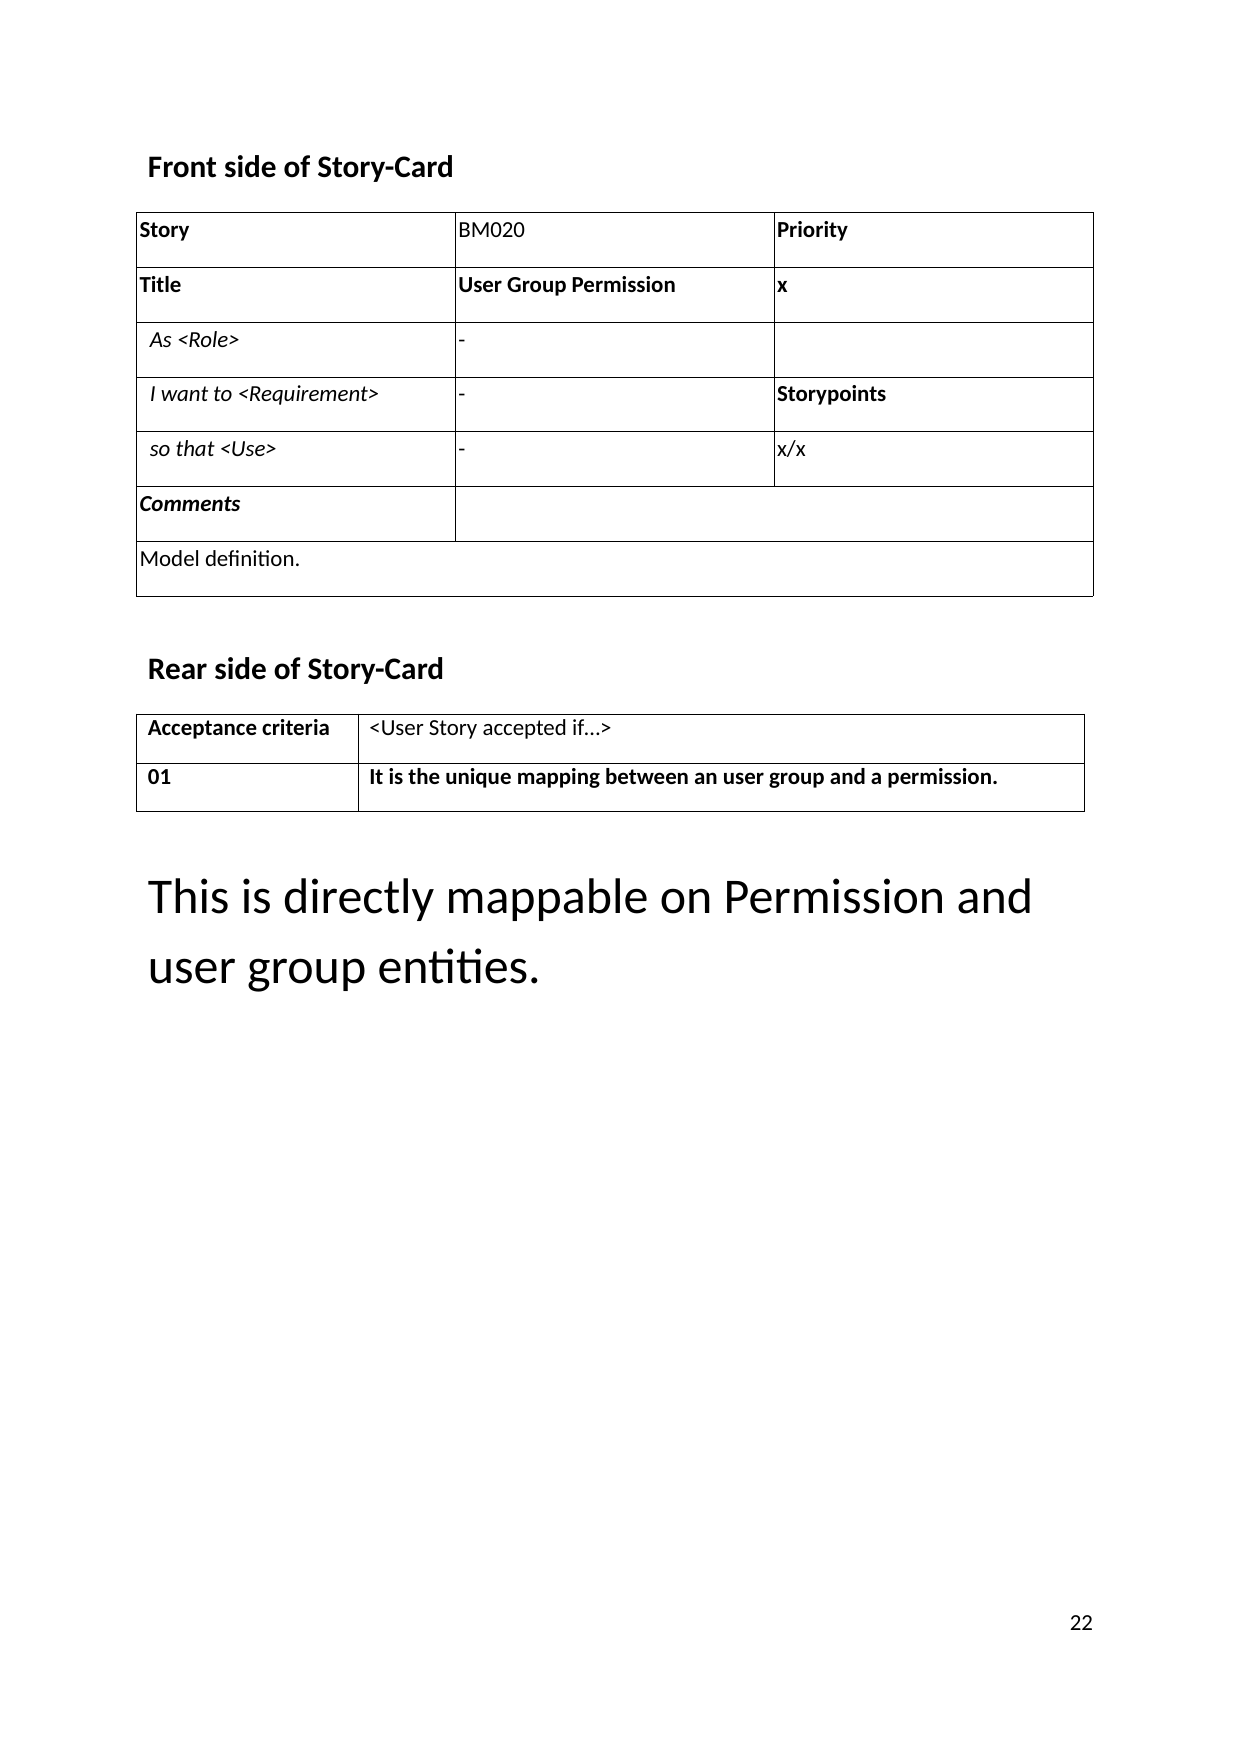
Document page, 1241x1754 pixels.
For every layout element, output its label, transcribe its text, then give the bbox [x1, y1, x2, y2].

table_header Priority [775, 213, 1093, 267]
table_cell As <Role> [137, 323, 455, 377]
table_cell Storypoints [775, 378, 1093, 431]
text This is directly mappable on Permission and user group entities. [148, 864, 1093, 996]
table_cell - [456, 378, 774, 431]
table_cell [775, 323, 1093, 377]
table_cell I want to <Requirement> [137, 378, 455, 431]
table_cell Model definition. [137, 542, 1093, 596]
table_header Story [137, 213, 455, 267]
table_header BM020 [456, 213, 774, 267]
table_cell [456, 487, 1093, 541]
table_cell x/x [775, 432, 1093, 486]
table_cell x [775, 268, 1093, 322]
text Front side of Story-Card [148, 148, 1093, 186]
table_cell - [456, 323, 774, 377]
table_cell - [456, 432, 774, 486]
table_cell It is the unique mapping between an user group and a permission. [359, 764, 1084, 811]
table_cell so that <Use> [137, 432, 455, 486]
text Rear side of Story-Card [148, 649, 1093, 687]
table_cell User Group Permission [456, 268, 774, 322]
table_cell Comments [137, 487, 455, 541]
table_cell 01 [137, 764, 358, 811]
table_header <User Story accepted if…> [359, 715, 1084, 762]
table_header Acceptance criteria [137, 715, 358, 762]
table_cell Title [137, 268, 455, 322]
